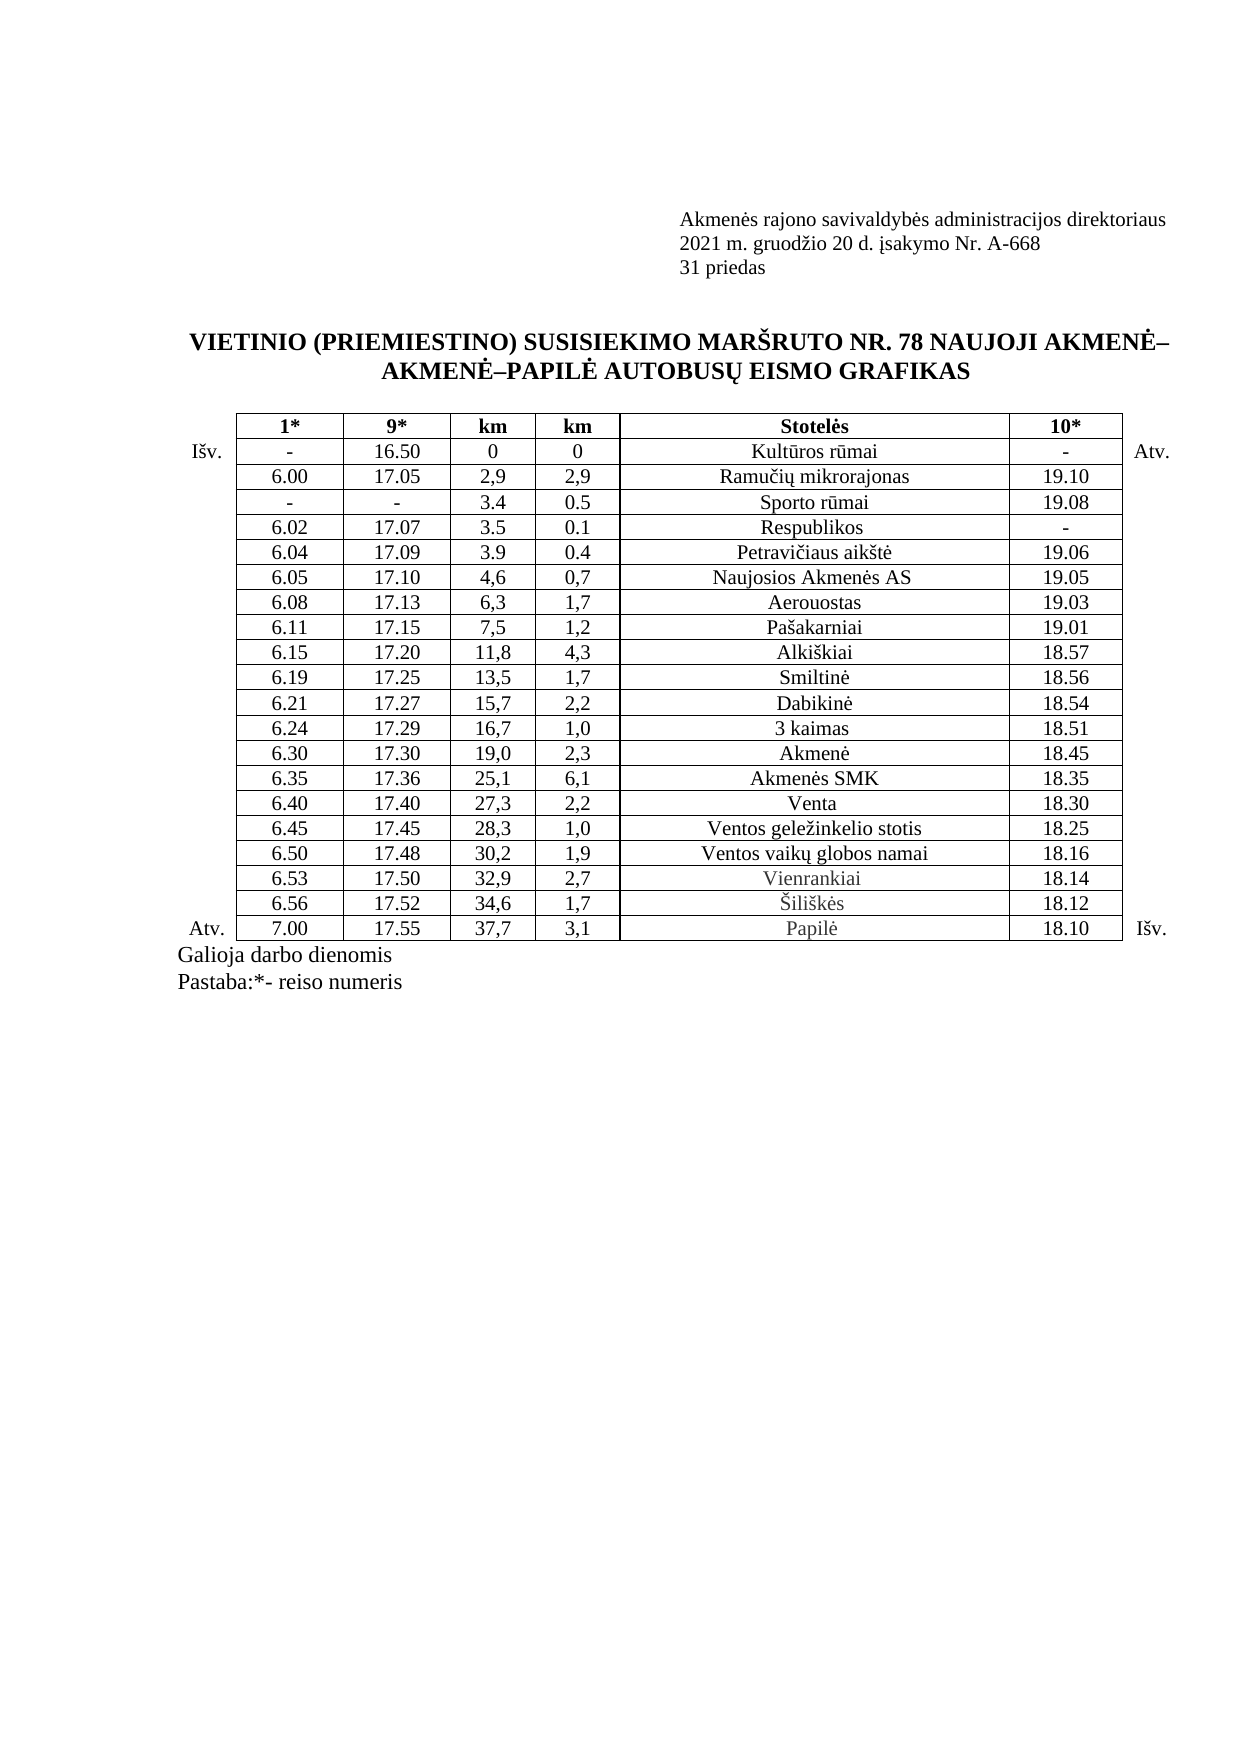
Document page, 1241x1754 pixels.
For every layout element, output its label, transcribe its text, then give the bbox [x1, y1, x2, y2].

table_cell [178, 716, 236, 739]
table_cell [1123, 815, 1181, 840]
table_cell [178, 866, 236, 890]
table_cell Pašakarniai [621, 615, 1009, 639]
table_cell 18.45 [1010, 741, 1122, 765]
table_cell 1,7 [536, 665, 619, 689]
table_header Stotelės [621, 414, 1009, 438]
table_cell 0.4 [536, 540, 619, 564]
table_cell 6.05 [237, 565, 343, 589]
table_header km [536, 414, 619, 438]
table_cell 2,2 [536, 791, 619, 815]
table_cell 6.53 [237, 866, 343, 890]
table_cell [1123, 639, 1181, 664]
table_cell Atv. [178, 916, 236, 940]
table_cell 6.56 [237, 891, 343, 915]
table_cell 6.04 [237, 540, 343, 564]
table_cell 0.5 [536, 490, 619, 514]
text Pastaba:*- reiso numeris [177, 968, 1181, 994]
table_cell 17.07 [344, 515, 450, 539]
table_cell 2,3 [536, 741, 619, 765]
table_cell 18.10 [1010, 916, 1122, 940]
table_cell 4,6 [451, 565, 535, 589]
table_cell [1123, 514, 1181, 539]
table_cell Šiliškės [621, 891, 1009, 915]
table_cell 0 [451, 439, 535, 463]
table_header 9* [344, 414, 450, 438]
table_header km [451, 414, 535, 438]
table_cell 32,9 [451, 866, 535, 890]
table_cell 17.52 [344, 891, 450, 915]
table_cell [1123, 890, 1181, 915]
table_cell [178, 515, 236, 539]
table_cell 17.10 [344, 565, 450, 589]
table_cell 1,0 [536, 816, 619, 840]
table_cell 18.56 [1010, 665, 1122, 689]
table_cell 3,1 [536, 916, 619, 940]
table_cell - [344, 490, 450, 514]
table_cell 3.9 [451, 540, 535, 564]
table_cell 17.20 [344, 640, 450, 664]
table_cell [1123, 489, 1181, 514]
table_cell 17.05 [344, 465, 450, 488]
table_cell 2,2 [536, 690, 619, 714]
table_cell [178, 791, 236, 815]
table_cell [178, 741, 236, 765]
text VIETINIO (PRIEMIESTINO) SUSISIEKIMO MARŠRUTO NR. 78 NAUJOJI AKMENĖ–AKMENĖ–PAPILĖ AUTOBUSŲ EISMO GRAFIKAS [177, 327, 1181, 384]
table_cell 0 [536, 439, 619, 463]
table_cell Alkiškiai [621, 640, 1009, 664]
table_cell 18.14 [1010, 866, 1122, 890]
table_cell Akmenė [621, 741, 1009, 765]
table_cell [178, 891, 236, 915]
table_cell Atv. [1123, 438, 1181, 463]
table_cell Venta [621, 791, 1009, 815]
table_cell Vienrankiai [621, 866, 1009, 890]
table_cell Akmenės SMK [621, 766, 1009, 790]
table_cell 4,3 [536, 640, 619, 664]
table_cell 7.00 [237, 916, 343, 940]
table_cell 19.01 [1010, 615, 1122, 639]
table_cell Papilė [621, 916, 1009, 940]
table_cell 18.57 [1010, 640, 1122, 664]
table_cell 34,6 [451, 891, 535, 915]
table_cell 27,3 [451, 791, 535, 815]
table_cell 17.50 [344, 866, 450, 890]
table_cell 6.15 [237, 640, 343, 664]
table_cell 19.08 [1010, 490, 1122, 514]
table_cell [1123, 664, 1181, 689]
table_cell [178, 590, 236, 614]
table_cell 16,7 [451, 716, 535, 739]
table_cell - [1010, 439, 1122, 463]
table_cell 6.08 [237, 590, 343, 614]
table_cell [1123, 765, 1181, 790]
table_cell [178, 640, 236, 664]
table_cell 0,7 [536, 565, 619, 589]
table_cell 11,8 [451, 640, 535, 664]
table_cell 19.10 [1010, 465, 1122, 488]
table_header 10* [1010, 414, 1122, 438]
table_cell 6.11 [237, 615, 343, 639]
table_cell 3.4 [451, 490, 535, 514]
table_cell 6.00 [237, 465, 343, 488]
table_cell 1,9 [536, 841, 619, 865]
table_cell 30,2 [451, 841, 535, 865]
table_cell 18.30 [1010, 791, 1122, 815]
table_cell [1123, 740, 1181, 765]
table_cell 17.55 [344, 916, 450, 940]
table_cell 6.02 [237, 515, 343, 539]
table_cell [1123, 790, 1181, 815]
table_cell 17.40 [344, 791, 450, 815]
text Akmenės rajono savivaldybės administracijos direktoriaus [679, 207, 1181, 231]
table_cell [1123, 689, 1181, 714]
table_cell [178, 465, 236, 488]
table_cell [178, 816, 236, 840]
table_cell [178, 540, 236, 564]
table_cell Naujosios Akmenės AS [621, 565, 1009, 589]
text 2021 m. gruodžio 20 d. įsakymo Nr. A-668 [679, 231, 1181, 255]
table_cell 19,0 [451, 741, 535, 765]
table_cell 18.16 [1010, 841, 1122, 865]
table_cell 17.48 [344, 841, 450, 865]
table_cell 2,9 [536, 465, 619, 488]
table_cell 1,0 [536, 716, 619, 739]
table_cell 17.13 [344, 590, 450, 614]
table_cell [1123, 840, 1181, 865]
table_header [1123, 413, 1181, 438]
table_cell [1123, 865, 1181, 890]
table_header 1* [237, 414, 343, 438]
table_cell Ventos vaikų globos namai [621, 841, 1009, 865]
table_cell 17.25 [344, 665, 450, 689]
table_cell 17.27 [344, 690, 450, 714]
table_cell [178, 766, 236, 790]
table_cell 18.12 [1010, 891, 1122, 915]
table_cell 19.06 [1010, 540, 1122, 564]
table_cell 6.19 [237, 665, 343, 689]
table_cell 19.05 [1010, 565, 1122, 589]
table_cell 19.03 [1010, 590, 1122, 614]
table_cell 6.30 [237, 741, 343, 765]
table_cell [178, 665, 236, 689]
table_cell 18.25 [1010, 816, 1122, 840]
table_cell 1,7 [536, 590, 619, 614]
table_cell 17.30 [344, 741, 450, 765]
table_cell 15,7 [451, 690, 535, 714]
table_cell 2,7 [536, 866, 619, 890]
table_header [178, 414, 236, 438]
table_cell 3 kaimas [621, 716, 1009, 739]
table_cell [1123, 464, 1181, 488]
table_cell 6.50 [237, 841, 343, 865]
table_cell Dabikinė [621, 690, 1009, 714]
text 31 priedas [679, 255, 1181, 279]
table_cell [1123, 539, 1181, 564]
table_cell 17.36 [344, 766, 450, 790]
table_cell 1,7 [536, 891, 619, 915]
table_cell 28,3 [451, 816, 535, 840]
table_cell [178, 490, 236, 514]
table_cell 17.09 [344, 540, 450, 564]
table_cell Išv. [178, 439, 236, 463]
table_cell [178, 565, 236, 589]
table_cell - [237, 490, 343, 514]
table_cell 3.5 [451, 515, 535, 539]
table_cell Ventos geležinkelio stotis [621, 816, 1009, 840]
table_cell 16.50 [344, 439, 450, 463]
text Galioja darbo dienomis [177, 941, 1181, 968]
table_cell 17.45 [344, 816, 450, 840]
table_cell 17.29 [344, 716, 450, 739]
table_cell [178, 615, 236, 639]
table_cell 6.40 [237, 791, 343, 815]
table_cell Respublikos [621, 515, 1009, 539]
table_cell 2,9 [451, 465, 535, 488]
table_cell 13,5 [451, 665, 535, 689]
table_cell Sporto rūmai [621, 490, 1009, 514]
table_cell [178, 690, 236, 714]
table_cell 18.54 [1010, 690, 1122, 714]
table_cell 1,2 [536, 615, 619, 639]
table_cell 25,1 [451, 766, 535, 790]
table_cell 6.35 [237, 766, 343, 790]
table_cell [1123, 589, 1181, 614]
table_cell 6.24 [237, 716, 343, 739]
table_cell 37,7 [451, 916, 535, 940]
table_cell 18.35 [1010, 766, 1122, 790]
table_cell [178, 841, 236, 865]
table_cell - [1010, 515, 1122, 539]
table_cell Išv. [1123, 915, 1181, 940]
table_cell Aerouostas [621, 590, 1009, 614]
table_cell 6,1 [536, 766, 619, 790]
table_cell Smiltinė [621, 665, 1009, 689]
table_cell Kultūros rūmai [621, 439, 1009, 463]
table_cell 6.21 [237, 690, 343, 714]
table_cell 6,3 [451, 590, 535, 614]
table_cell 0.1 [536, 515, 619, 539]
table_cell [1123, 564, 1181, 589]
table_cell [1123, 614, 1181, 639]
table_cell 18.51 [1010, 716, 1122, 739]
table_cell [1123, 715, 1181, 739]
table_cell 6.45 [237, 816, 343, 840]
table_cell Petravičiaus aikštė [621, 540, 1009, 564]
table_cell - [237, 439, 343, 463]
table_cell 7,5 [451, 615, 535, 639]
table_cell 17.15 [344, 615, 450, 639]
table_cell Ramučių mikrorajonas [621, 465, 1009, 488]
